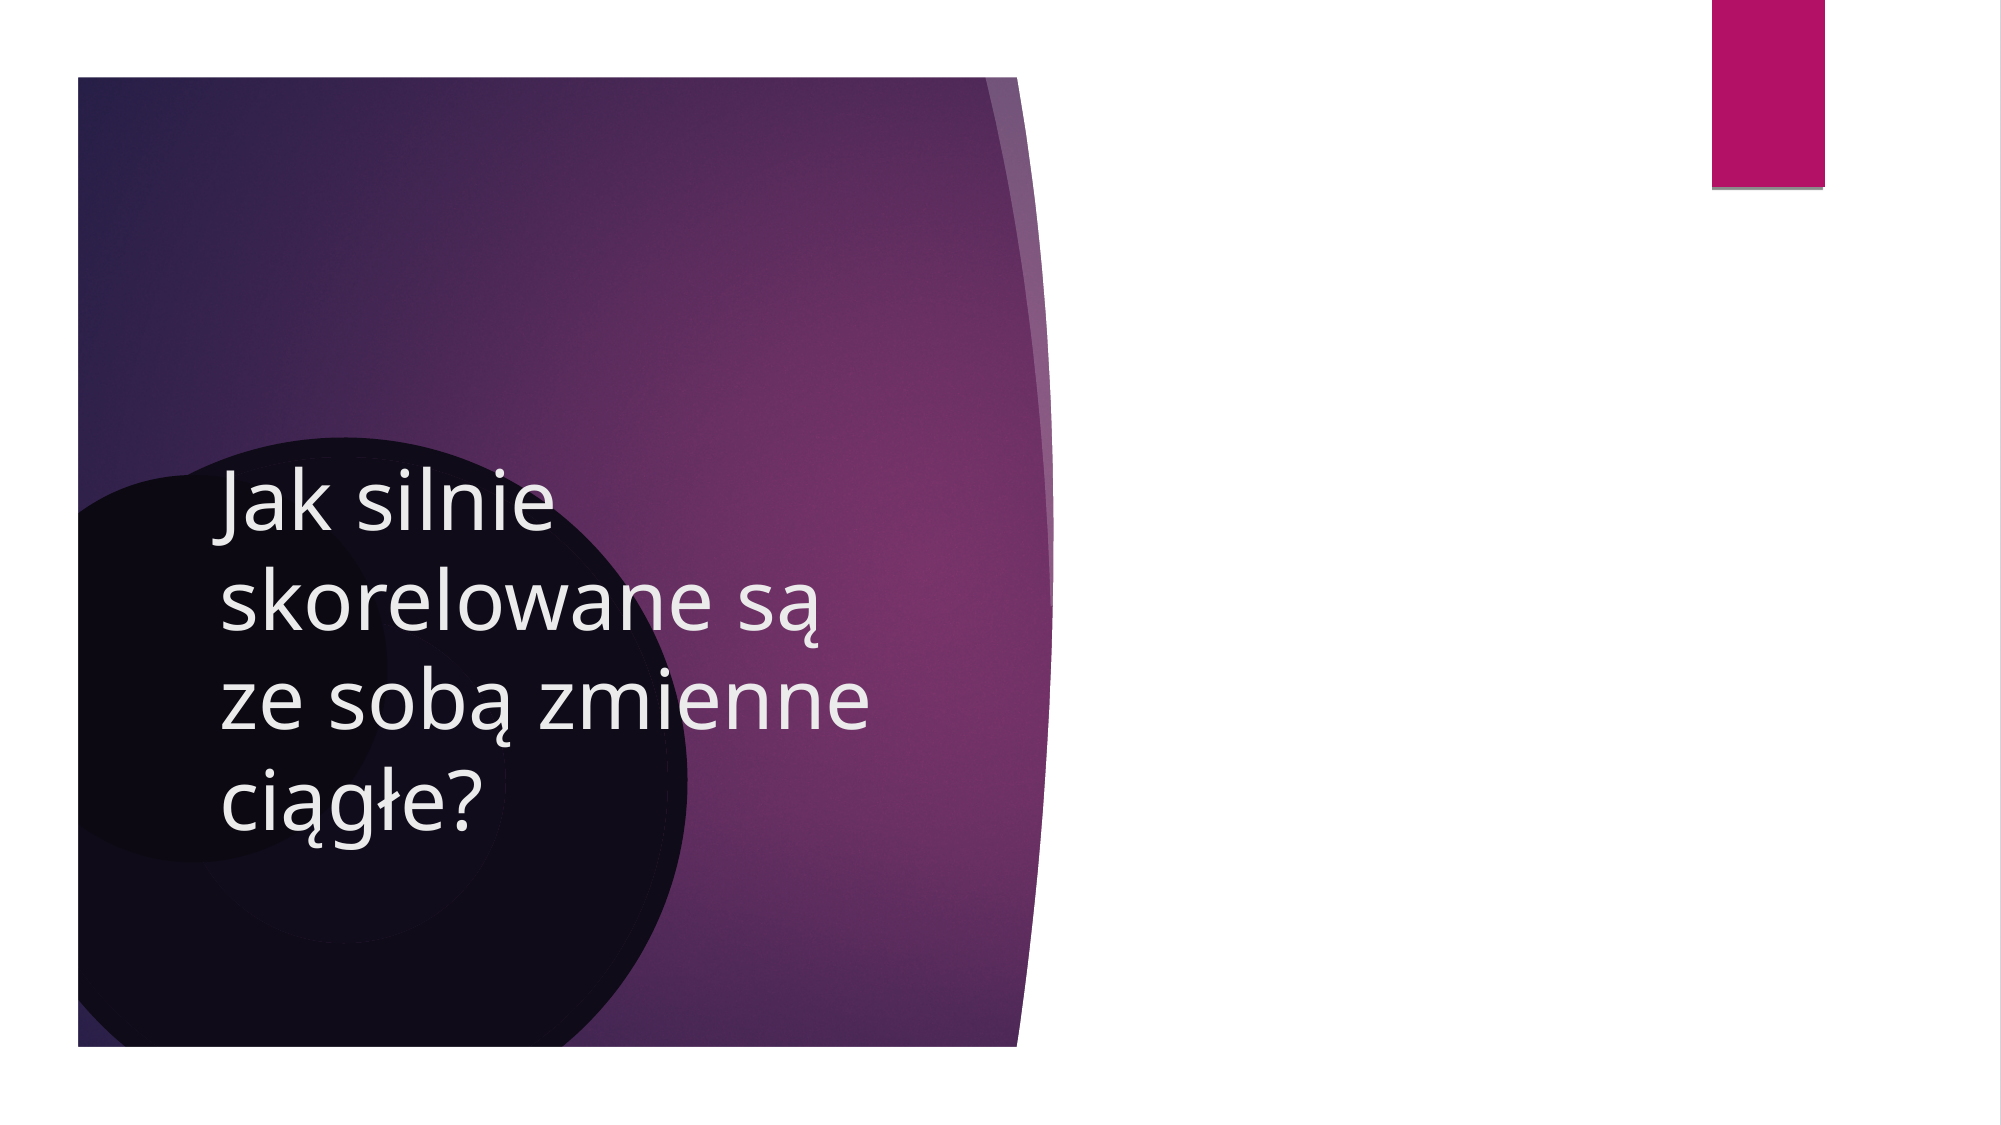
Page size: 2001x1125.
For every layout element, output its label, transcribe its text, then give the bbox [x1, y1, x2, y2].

title Jak silnie skorelowane są ze sobą zmienne ciągłe? [189, 439, 904, 814]
